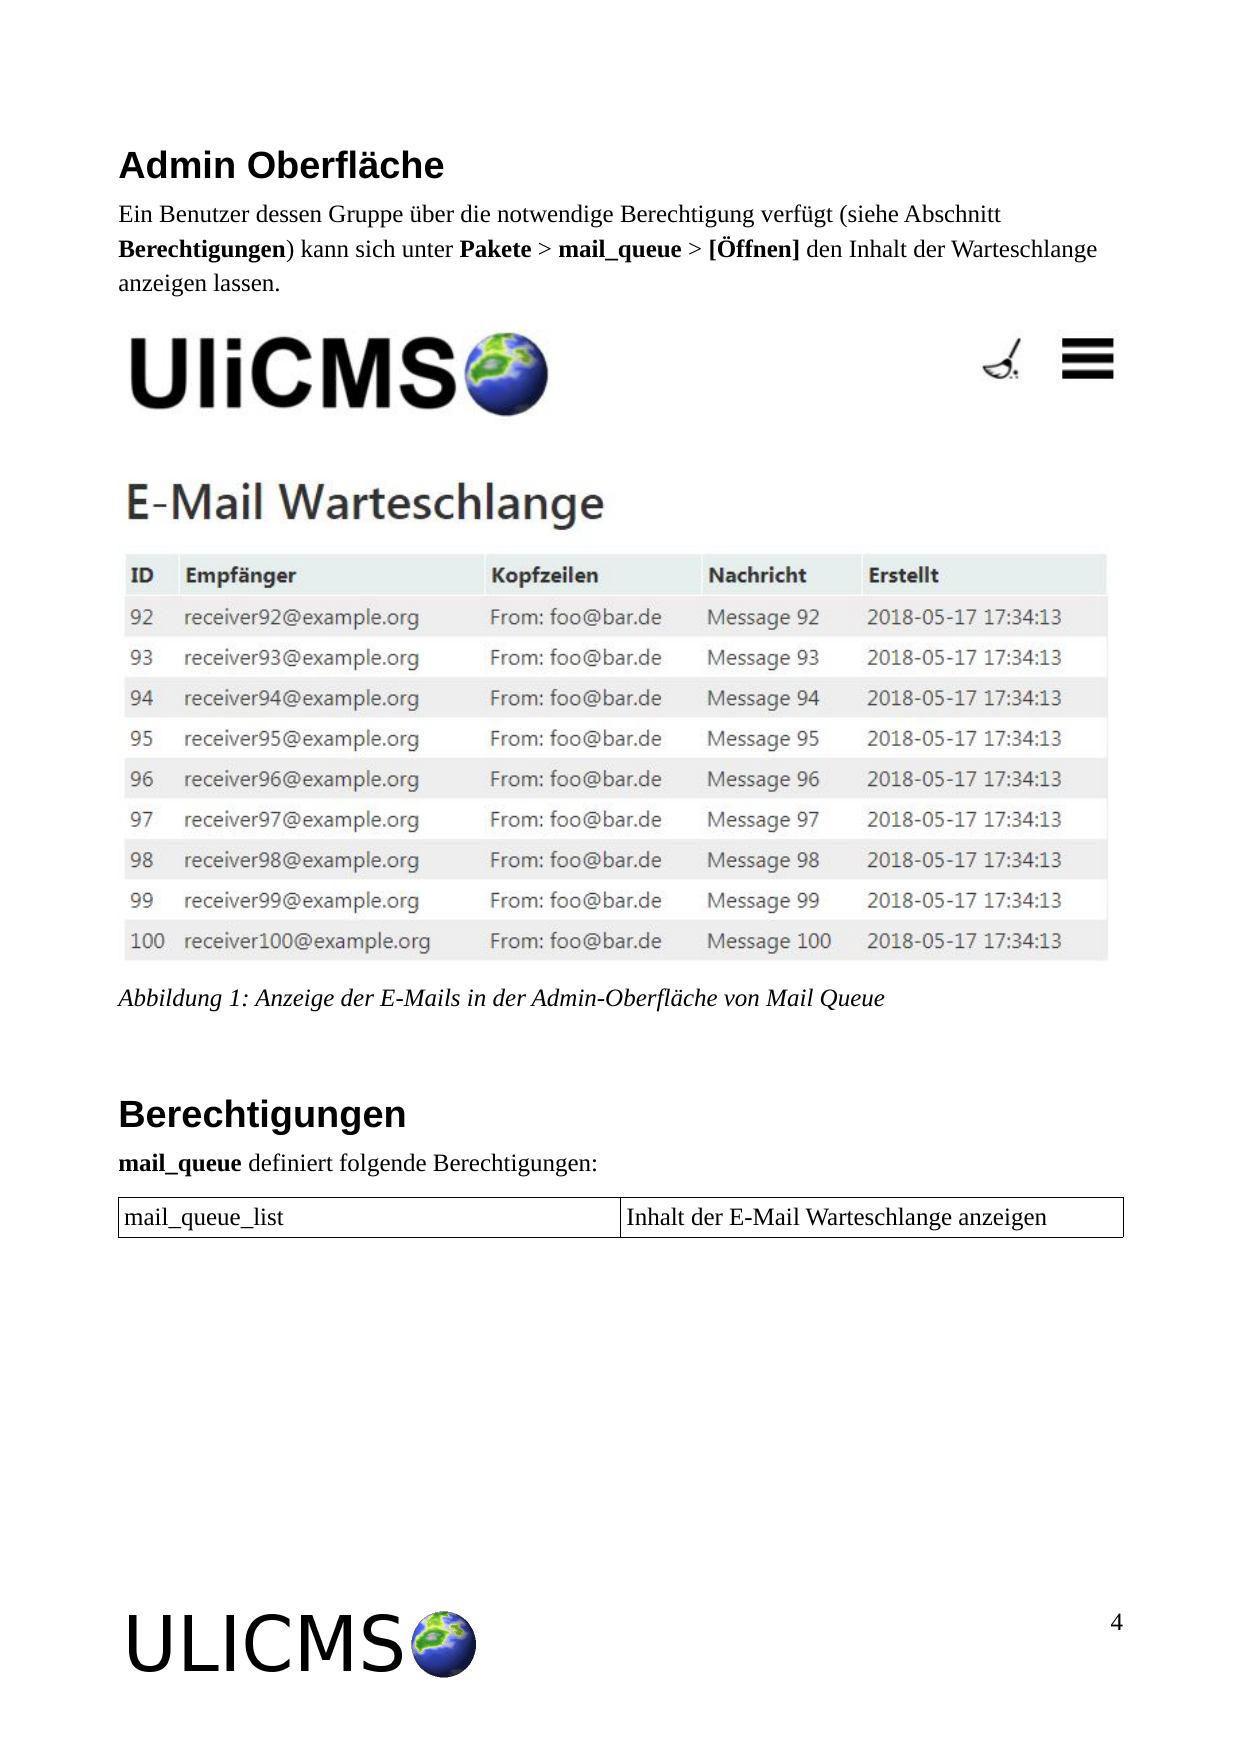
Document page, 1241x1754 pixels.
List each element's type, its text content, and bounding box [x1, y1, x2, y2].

text mail_queue definiert folgende Berechtigungen: [118, 1148, 1123, 1176]
table_header mail_queue_list [119, 1198, 620, 1237]
text Abbildung 1: Anzeige der E-Mails in der Admin-Oberfläche von Mail Queue [118, 978, 1123, 1012]
table_header Inhalt der E-Mail Warteschlange anzeigen [621, 1198, 1123, 1237]
text Ein Benutzer dessen Gruppe über die notwendige Berechtigung verfügt (siehe Abschnitt Berechtigungen) kann sich unter Pakete > mail_queue > [Öffnen] den Inhalt der Warteschlange anzeigen lassen. [118, 199, 1123, 297]
subtitle Admin Oberfläche [118, 143, 1123, 187]
subtitle Berechtigungen [118, 1091, 1123, 1135]
picture [118, 329, 1123, 978]
picture [118, 1607, 479, 1681]
